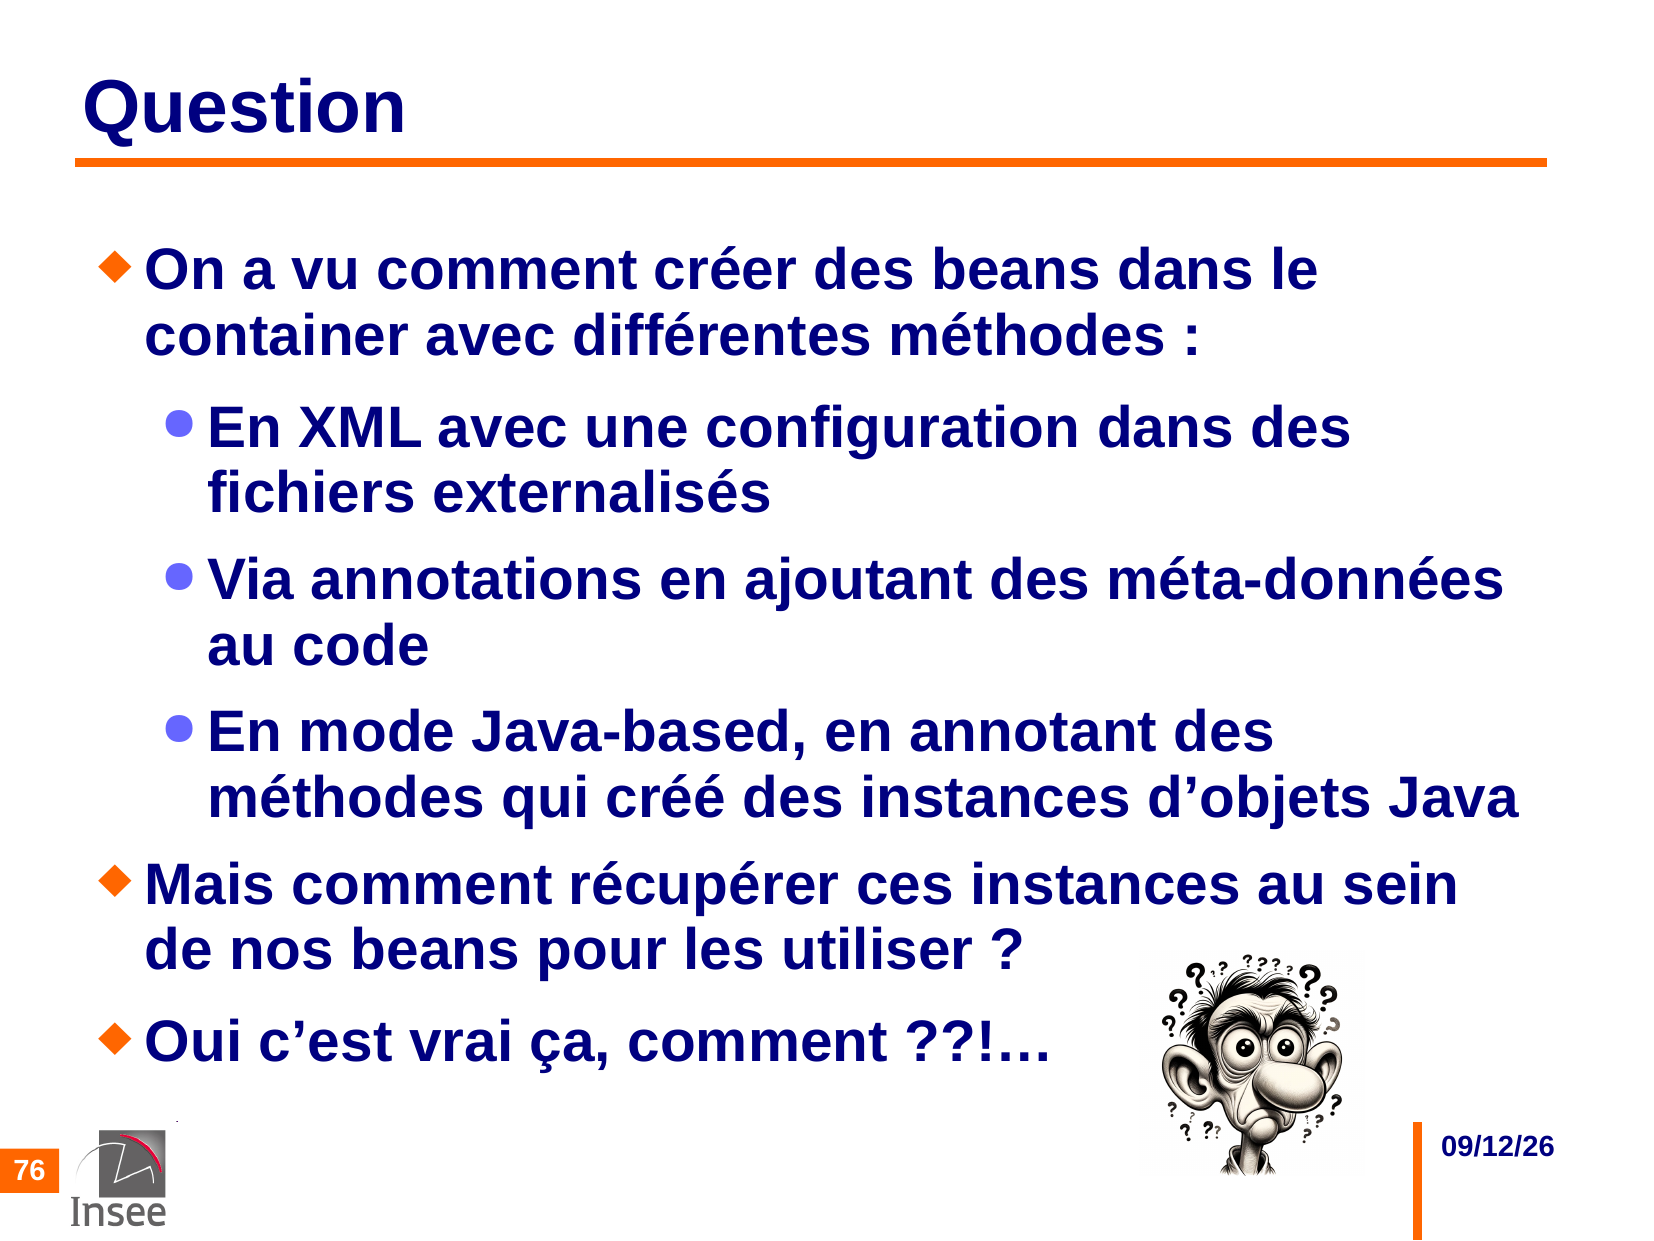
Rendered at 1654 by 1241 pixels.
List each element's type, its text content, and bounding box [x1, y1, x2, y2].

title Question [82, 49, 1619, 163]
picture [62, 1121, 178, 1241]
list On a vu comment créer des beans dans le container avec différentes méthodes : En XML avec une configuration dans des fichiers externalisés Via annotations en ajoutant des méta-données au code En mode Java-based, en annotant des méthodes qui créé des instances d’objets Java Mais comment récupérer ces instances au sein de nos beans pour les utiliser ? Oui c’est vrai ça, comment ??!… [82, 236, 1548, 1087]
picture [1139, 950, 1365, 1176]
